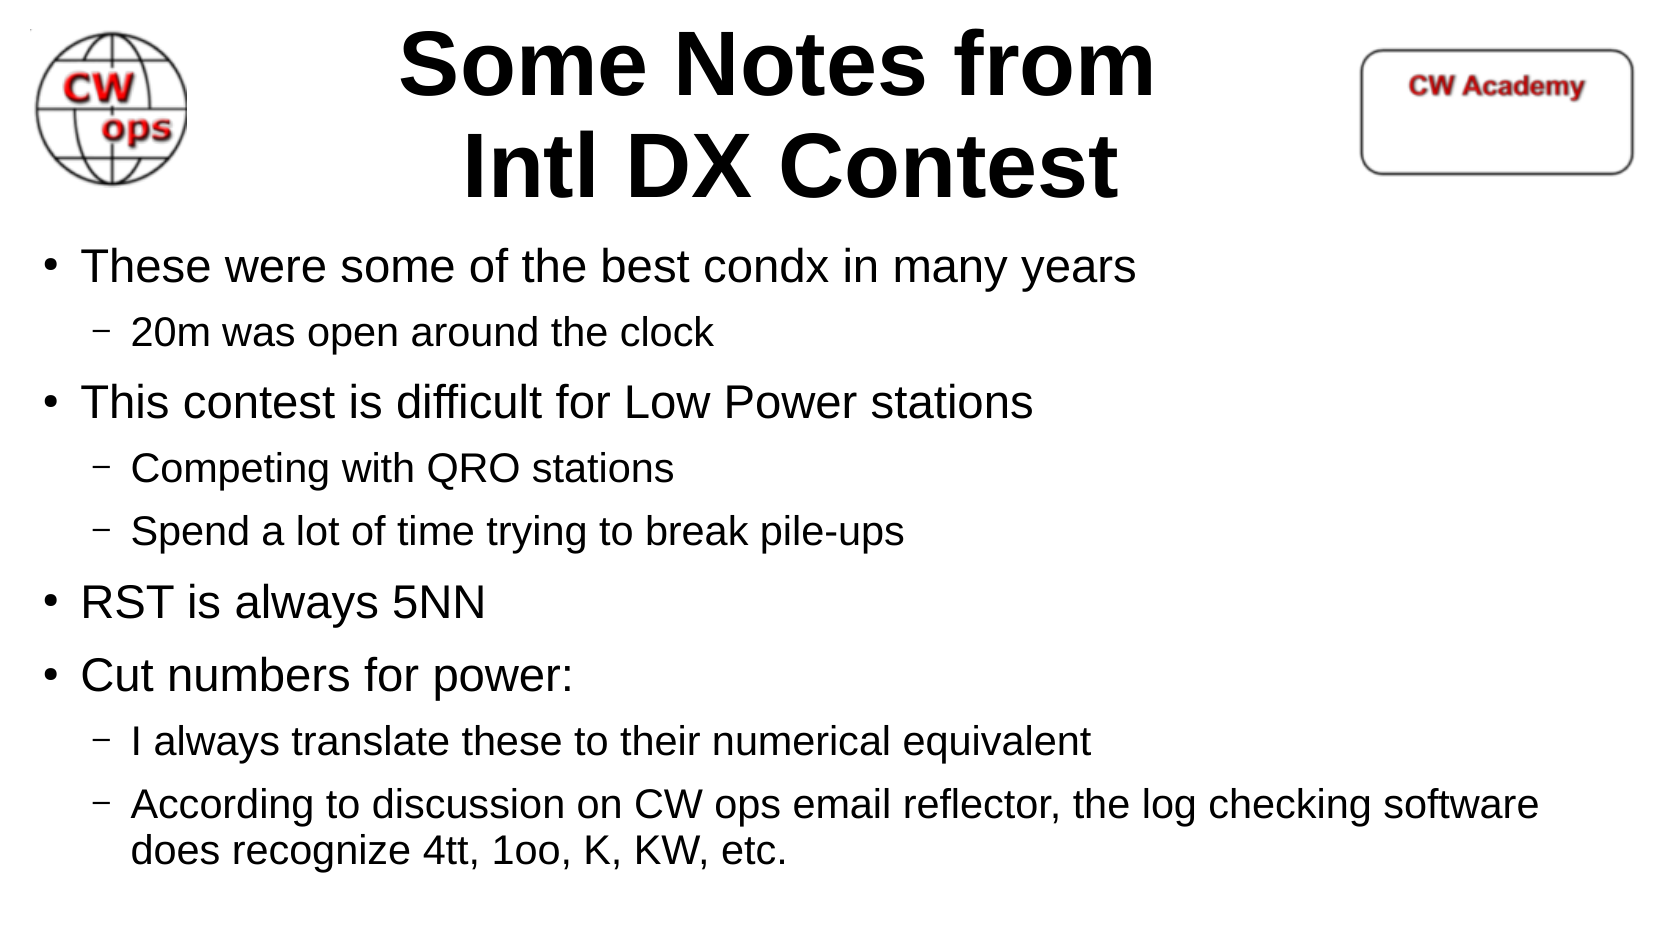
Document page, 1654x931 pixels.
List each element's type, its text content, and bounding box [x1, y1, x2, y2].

picture [1536, 37, 1640, 186]
picture [30, 29, 47, 180]
list These were some of the best condx in many years 20m was open around the clock This contest is difficult for Low Power stations Competing with QRO stations Spend a lot of time trying to break pile-ups RST is always 5NN Cut numbers for power: I always translate these to their numerical equivalent According to discussion on CW ops email reflector, the log checking software does recognize 4tt, 1oo, K, KW, etc. [30, 239, 1606, 876]
title Some Notes from Intl DX Contest [47, 12, 1536, 218]
